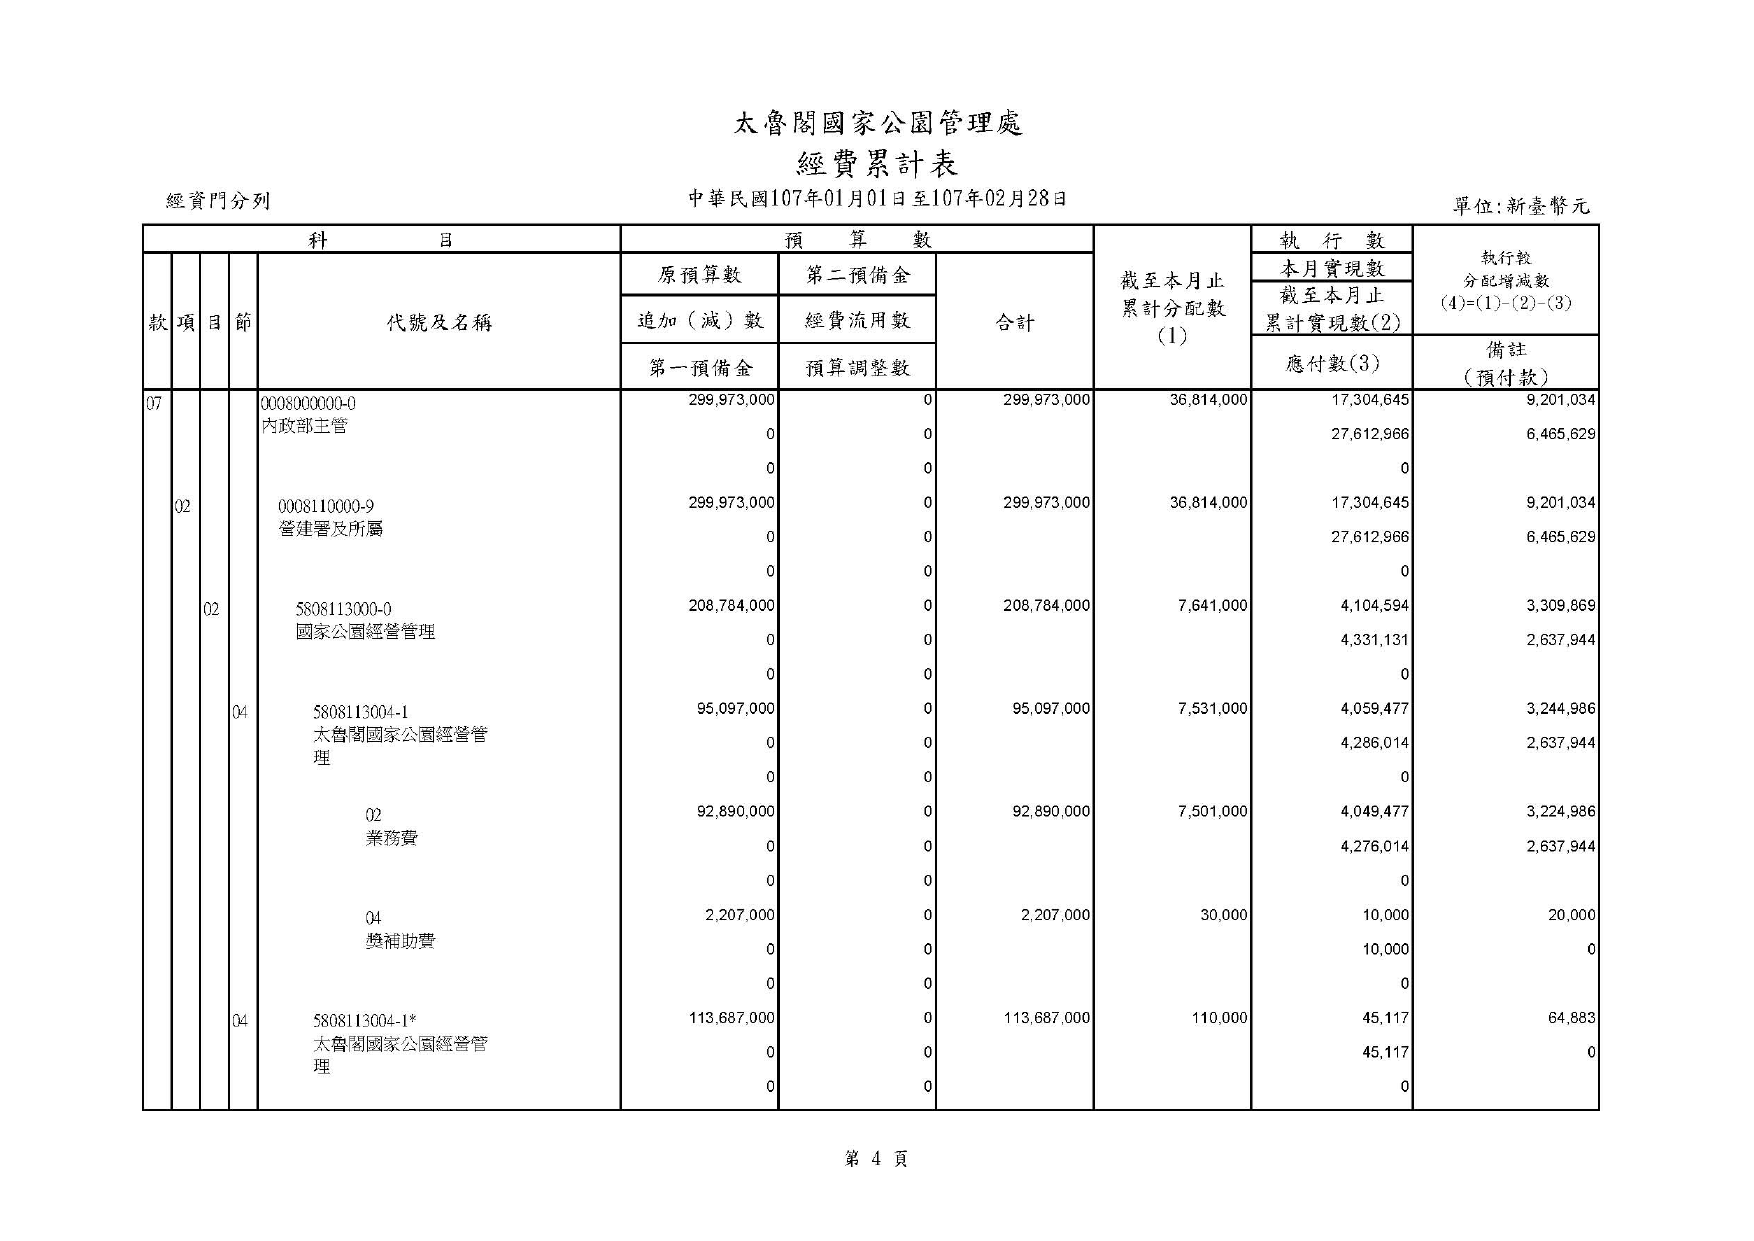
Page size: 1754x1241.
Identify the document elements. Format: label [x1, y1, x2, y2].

picture [59, 59, 1695, 1216]
